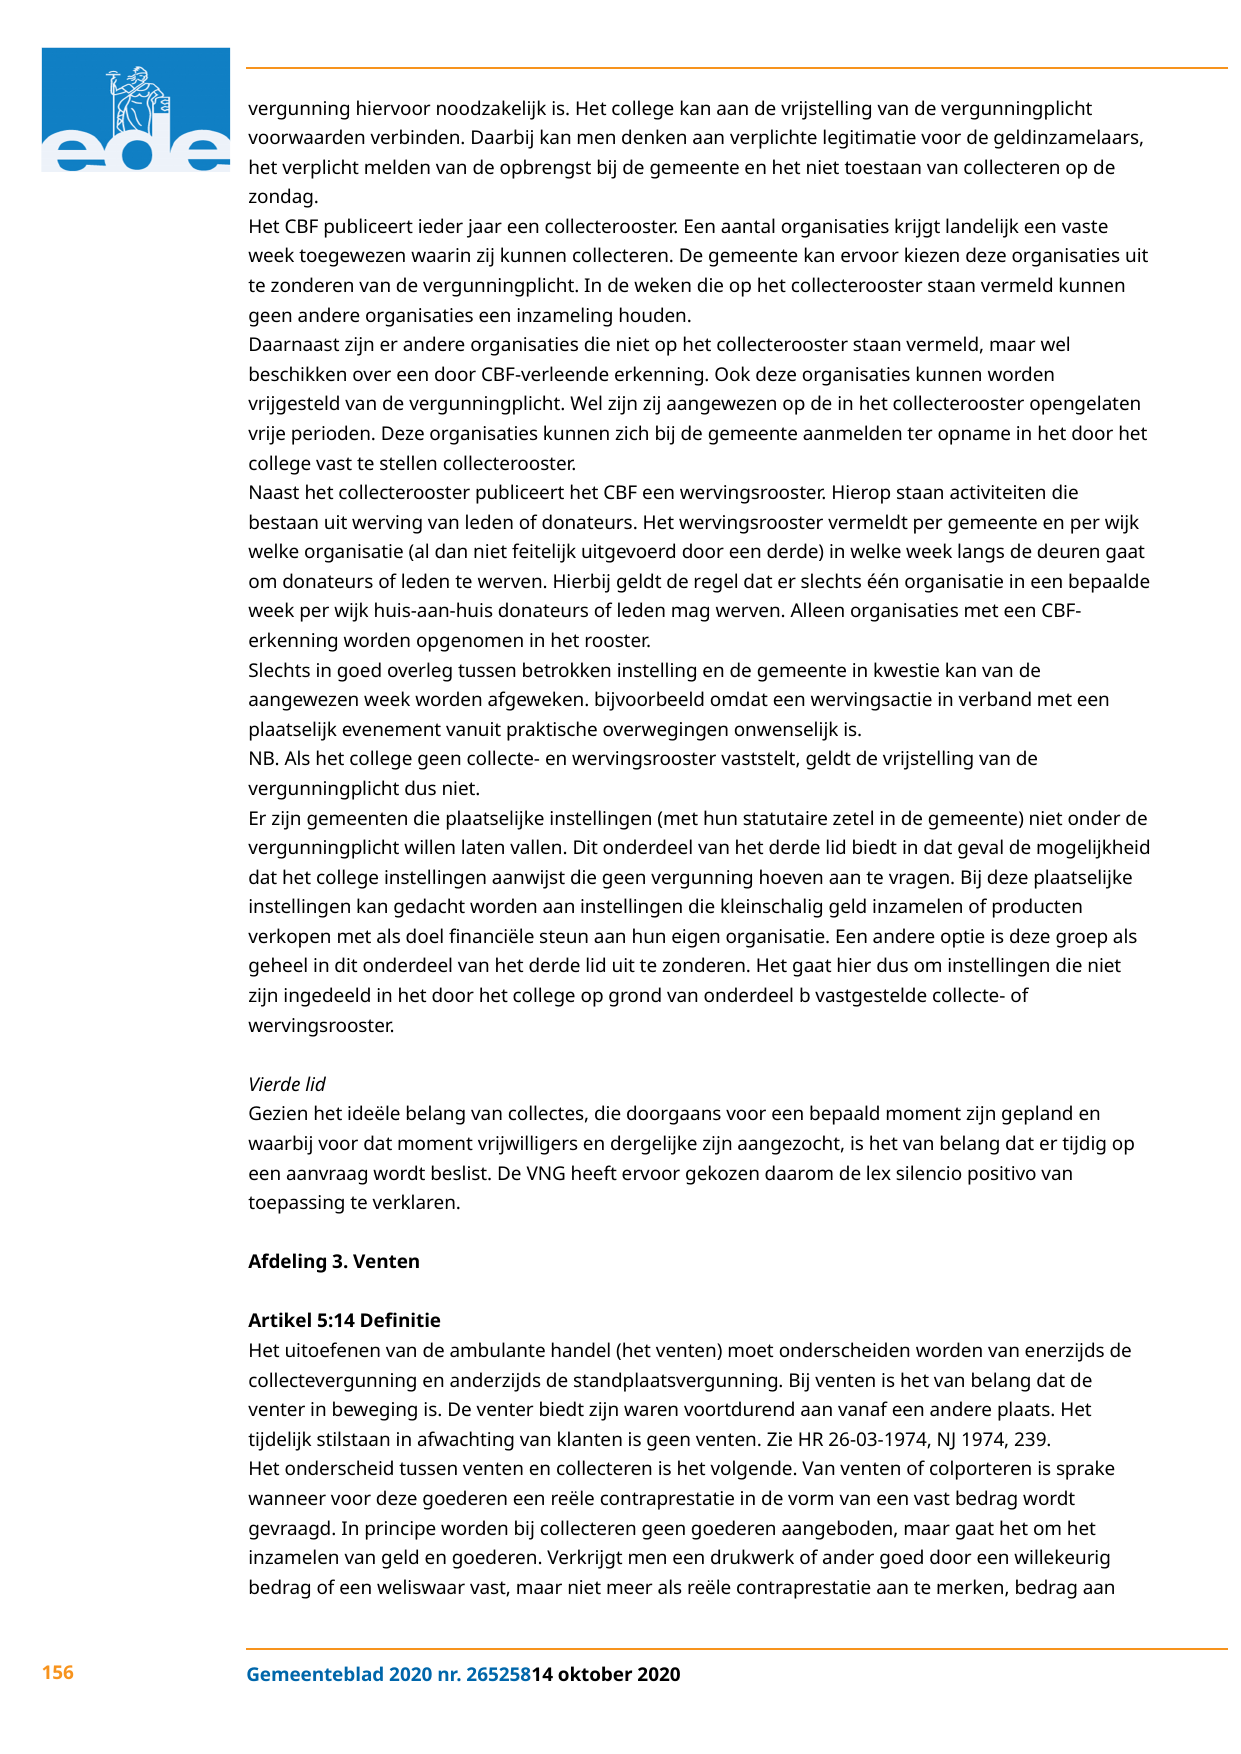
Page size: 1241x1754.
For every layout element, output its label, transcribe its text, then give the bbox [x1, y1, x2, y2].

text Afdeling 3. Venten [248, 1248, 1152, 1274]
text NB. Als het college geen collecte- en wervingsrooster vaststelt, geldt de vrijstelling van de vergunningplicht dus niet. [248, 746, 1152, 801]
text Gezien het ideële belang van collectes, die doorgaans voor een bepaald moment zijn gepland en waarbij voor dat moment vrijwilligers en dergelijke zijn aangezocht, is het van belang dat er tijdig op een aanvraag wordt beslist. De VNG heeft ervoor gekozen daarom de lex silencio positivo van toepassing te verklaren. [248, 1101, 1152, 1215]
text Daarnaast zijn er andere organisaties die niet op het collecterooster staan vermeld, maar wel beschikken over een door CBF-verleende erkenning. Ook deze organisaties kunnen worden vrijgesteld van de vergunningplicht. Wel zijn zij aangewezen op de in het collecterooster opengelaten vrije perioden. Deze organisaties kunnen zich bij de gemeente aanmelden ter opname in het door het college vast te stellen collecterooster. [248, 331, 1152, 476]
text vergunning hiervoor noodzakelijk is. Het college kan aan de vrijstelling van de vergunningplicht voorwaarden verbinden. Daarbij kan men denken aan verplichte legitimatie voor de geldinzamelaars, het verplicht melden van de opbrengst bij de gemeente en het niet toestaan van collecteren op de zondag. [248, 95, 1152, 209]
text Slechts in goed overleg tussen betrokken instelling en de gemeente in kwestie kan van de aangewezen week worden afgeweken. bijvoorbeeld omdat een wervingsactie in verband met een plaatselijk evenement vanuit praktische overwegingen onwenselijk is. [248, 657, 1152, 742]
text Het uitoefenen van de ambulante handel (het venten) moet onderscheiden worden van enerzijds de collectevergunning en anderzijds de standplaatsvergunning. Bij venten is het van belang dat de venter in beweging is. De venter biedt zijn waren voortdurend aan vanaf een andere plaats. Het tijdelijk stilstaan in afwachting van klanten is geen venten. Zie HR 26-03-1974, NJ 1974, 239. [248, 1337, 1152, 1452]
text Het CBF publiceert ieder jaar een collecterooster. Een aantal organisaties krijgt landelijk een vaste week toegewezen waarin zij kunnen collecteren. De gemeente kan ervoor kiezen deze organisaties uit te zonderen van de vergunningplicht. In de weken die op het collecterooster staan vermeld kunnen geen andere organisaties een inzameling houden. [248, 213, 1152, 328]
text Er zijn gemeenten die plaatselijke instellingen (met hun statutaire zetel in de gemeente) niet onder de vergunningplicht willen laten vallen. Dit onderdeel van het derde lid biedt in dat geval de mogelijkheid dat het college instellingen aanwijst die geen vergunning hoeven aan te vragen. Bij deze plaatselijke instellingen kan gedacht worden aan instellingen die kleinschalig geld inzamelen of producten verkopen met als doel financiële steun aan hun eigen organisatie. Een andere optie is deze groep als geheel in dit onderdeel van het derde lid uit te zonderen. Het gaat hier dus om instellingen die niet zijn ingedeeld in het door het college op grond van onderdeel b vastgestelde collecte- of wervingsrooster. [248, 805, 1152, 1038]
text Vierde lid [248, 1071, 1152, 1097]
text Artikel 5:14 Definitie [248, 1308, 1152, 1333]
text Het onderscheid tussen venten en collecteren is het volgende. Van venten of colporteren is sprake wanneer voor deze goederen een reële contraprestatie in de vorm van een vast bedrag wordt gevraagd. In principe worden bij collecteren geen goederen aangeboden, maar gaat het om het inzamelen van geld en goederen. Verkrijgt men een drukwerk of ander goed door een willekeurig bedrag of een weliswaar vast, maar niet meer als reële contraprestatie aan te merken, bedrag aan [248, 1456, 1152, 1600]
text Naast het collecterooster publiceert het CBF een wervingsrooster. Hierop staan activiteiten die bestaan uit werving van leden of donateurs. Het wervingsrooster vermeldt per gemeente en per wijk welke organisatie (al dan niet feitelijk uitgevoerd door een derde) in welke week langs de deuren gaat om donateurs of leden te werven. Hierbij geldt de regel dat er slechts één organisatie in een bepaalde week per wijk huis-aan-huis donateurs of leden mag werven. Alleen organisaties met een CBF-erkenning worden opgenomen in het rooster. [248, 479, 1152, 653]
picture [41, 47, 231, 172]
